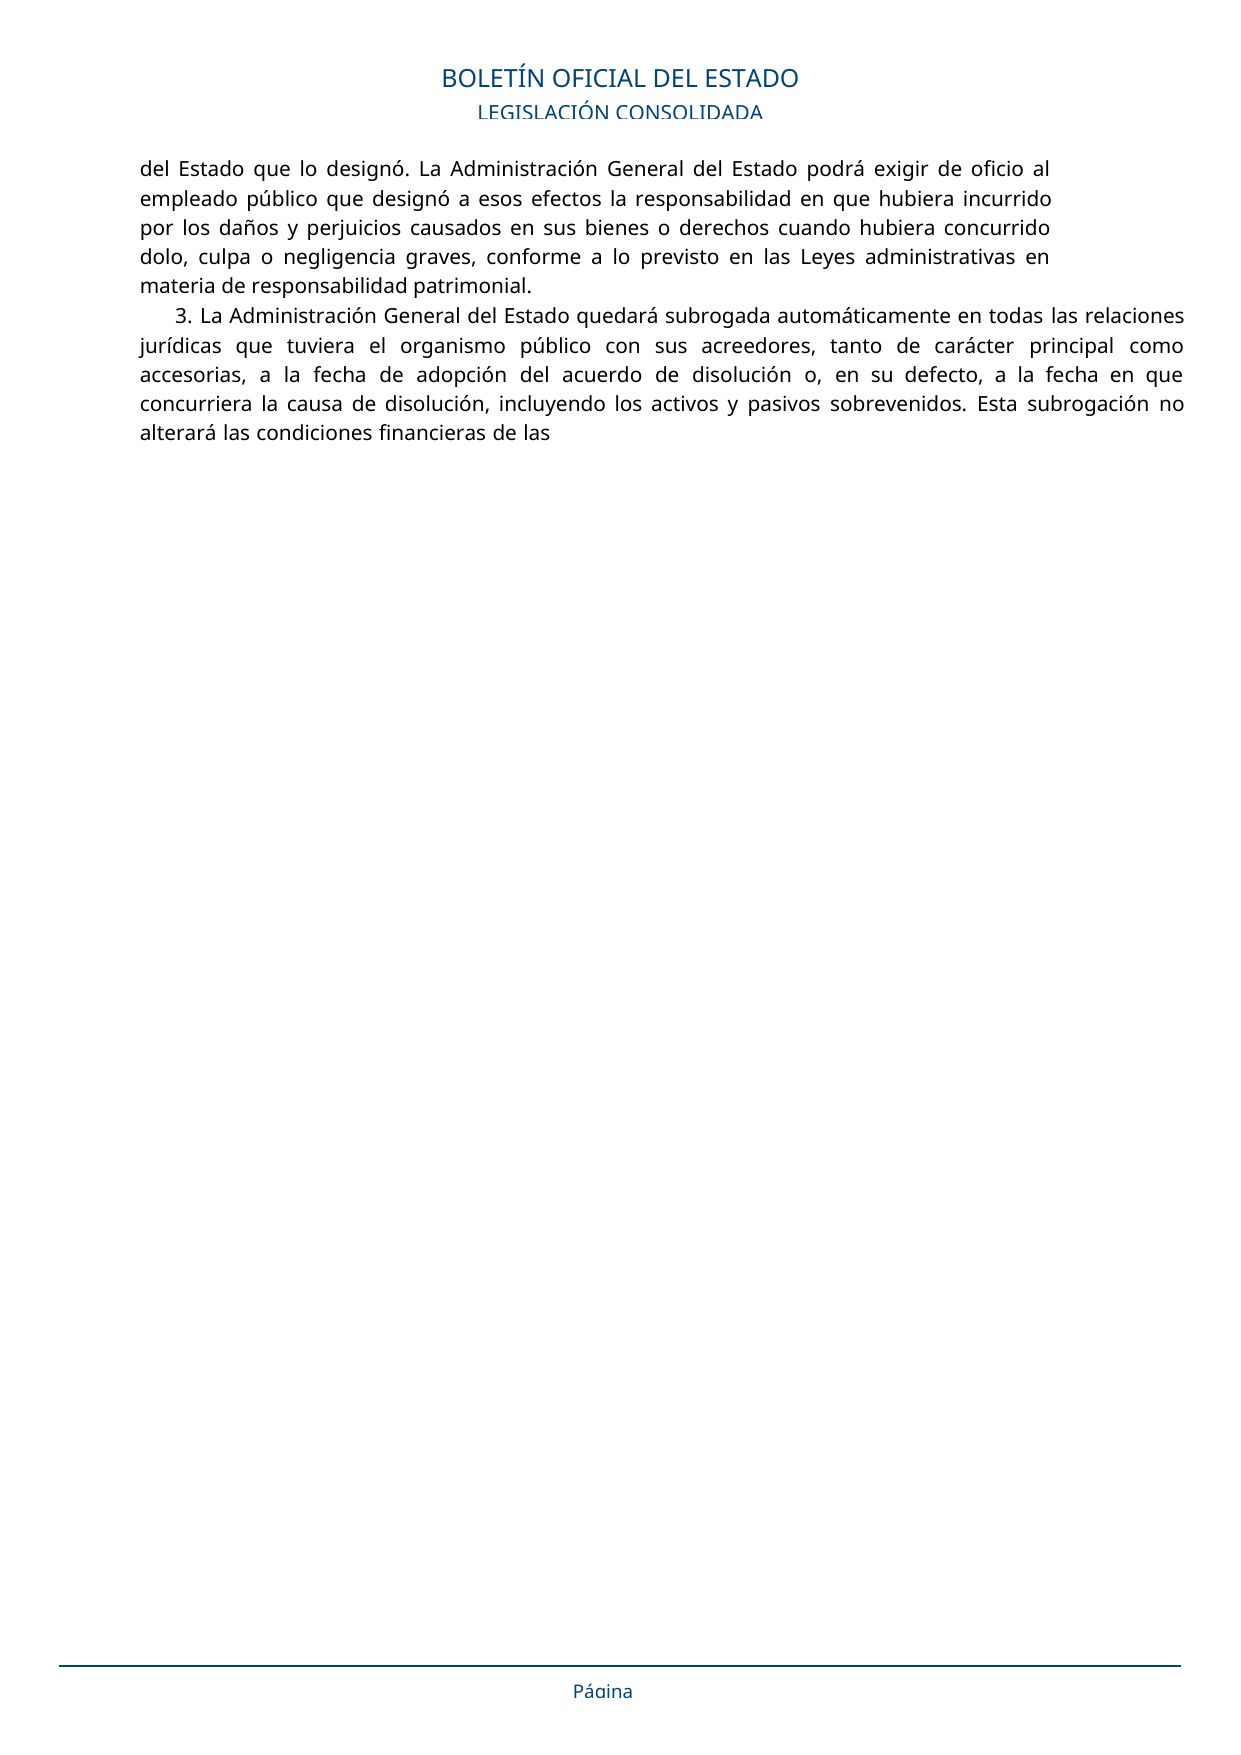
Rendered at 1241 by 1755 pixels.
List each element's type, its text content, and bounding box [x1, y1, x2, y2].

list La Administración General del Estado quedará subrogada automáticamente en todas las relaciones jurídicas que tuviera el organismo público con sus acreedores, tanto de carácter principal como accesorias, a la fecha de adopción del acuerdo de disolución o, en su defecto, a la fecha en que concurriera la causa de disolución, incluyendo los activos y pasivos sobrevenidos. Esta subrogación no alterará las condiciones financieras de las [139, 301, 1184, 447]
text del Estado que lo designó. La Administración General del Estado podrá exigir de oficio al empleado público que designó a esos efectos la responsabilidad en que hubiera incurrido por los daños y perjuicios causados en sus bienes o derechos cuando hubiera concurrido dolo, culpa o negligencia graves, conforme a lo previsto en las Leyes administrativas en materia de responsabilidad patrimonial. [139, 154, 1052, 300]
